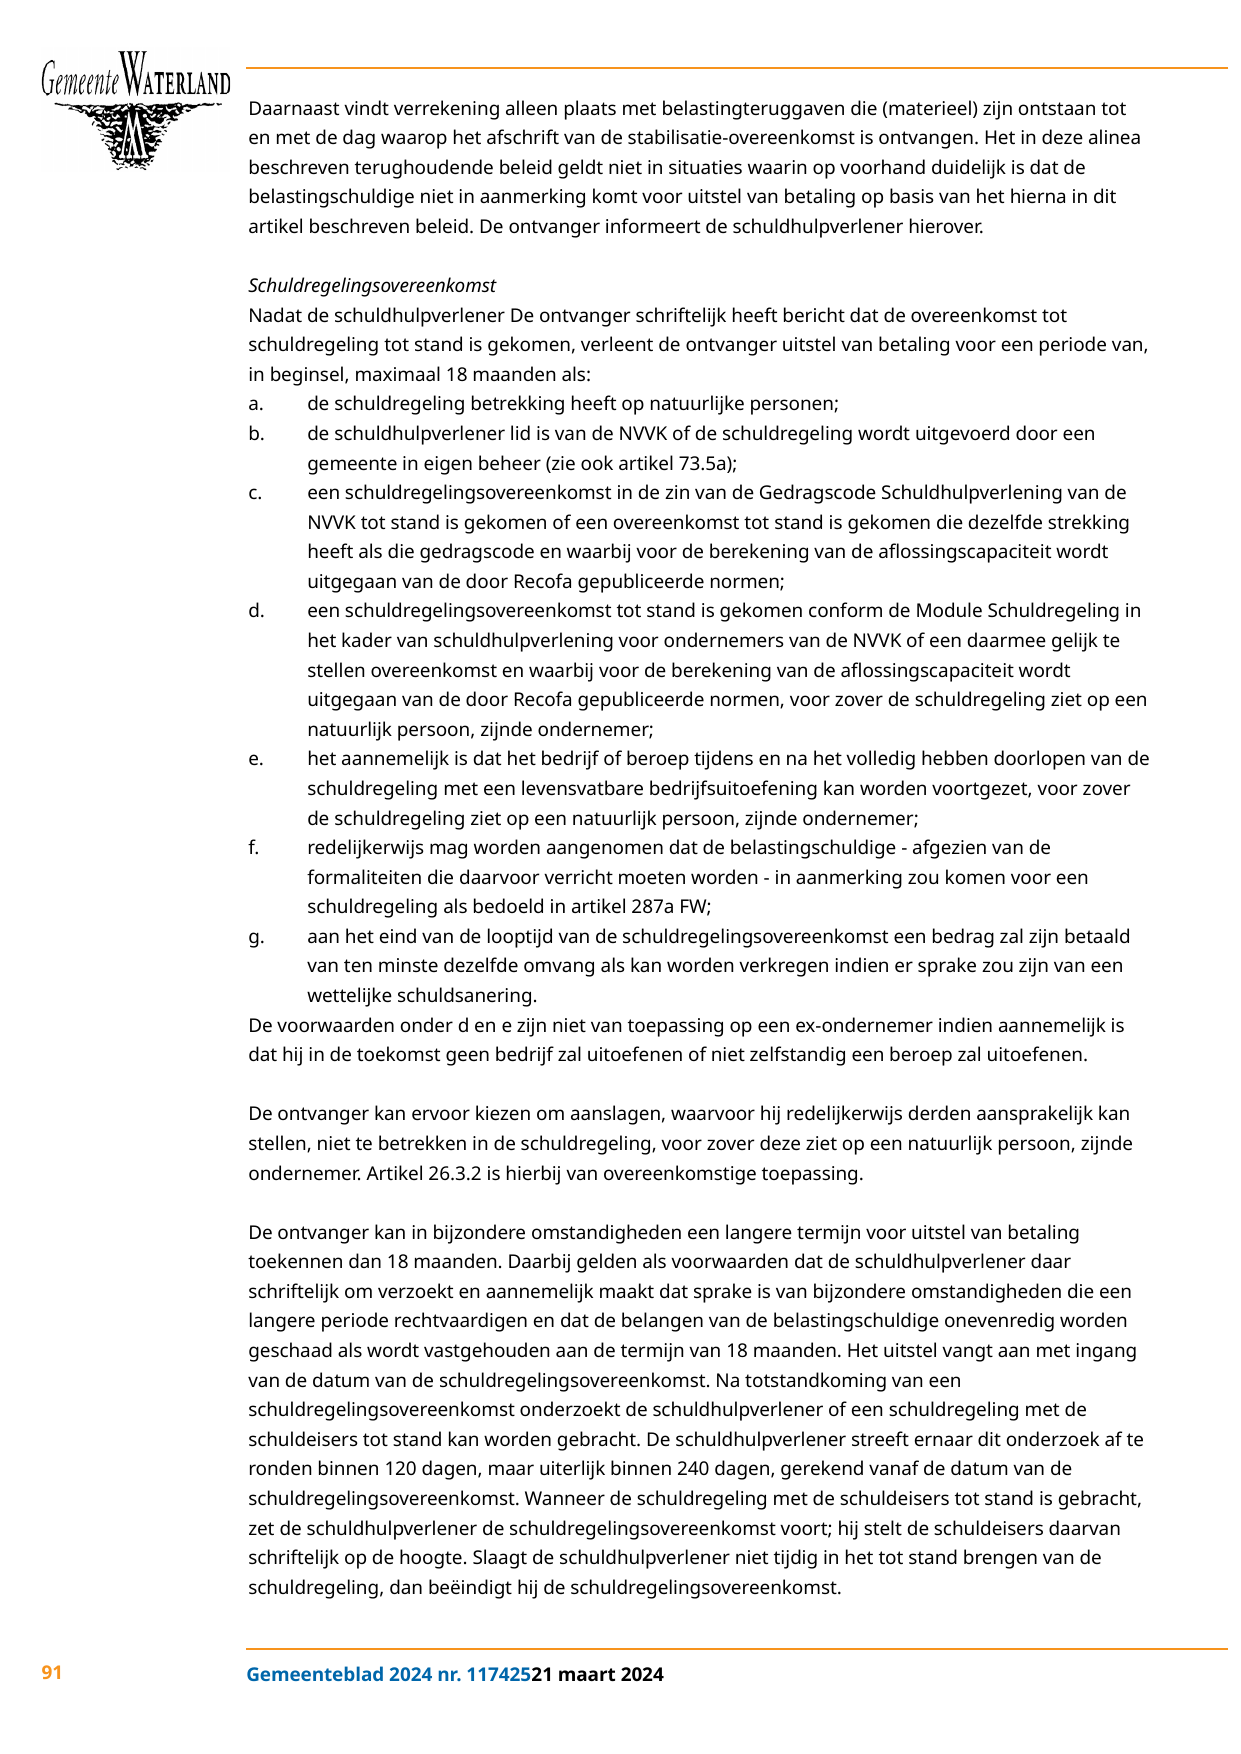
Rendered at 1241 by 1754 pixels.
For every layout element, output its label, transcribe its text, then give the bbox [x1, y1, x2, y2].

text De ontvanger kan ervoor kiezen om aanslagen, waarvoor hij redelijkerwijs derden aansprakelijk kan stellen, niet te betrekken in de schuldregeling, voor zover deze ziet op een natuurlijk persoon, zijnde ondernemer. Artikel 26.3.2 is hierbij van overeenkomstige toepassing. [248, 1101, 1152, 1186]
text Daarnaast vindt verrekening alleen plaats met belastingteruggaven die (materieel) zijn ontstaan tot en met de dag waarop het afschrift van de stabilisatie-overeenkomst is ontvangen. Het in deze alinea beschreven terughoudende beleid geldt niet in situaties waarin op voorhand duidelijk is dat de belastingschuldige niet in aanmerking komt voor uitstel van betaling op basis van het hierna in dit artikel beschreven beleid. De ontvanger informeert de schuldhulpverlener hierover. [248, 95, 1152, 239]
list de schuldregeling betrekking heeft op natuurlijke personen; [248, 391, 1152, 416]
picture [41, 47, 231, 172]
text Schuldregelingsovereenkomst [248, 272, 1152, 298]
list een schuldregelingsovereenkomst tot stand is gekomen conform de Module Schuldregeling in het kader van schuldhulpverlening voor ondernemers van de NVVK of een daarmee gelijk te stellen overeenkomst en waarbij voor de berekening van de aflossingscapaciteit wordt uitgegaan van de door Recofa gepubliceerde normen, voor zover de schuldregeling ziet op een natuurlijk persoon, zijnde ondernemer; [248, 598, 1152, 742]
text Nadat de schuldhulpverlener De ontvanger schriftelijk heeft bericht dat de overeenkomst tot schuldregeling tot stand is gekomen, verleent de ontvanger uitstel van betaling voor een periode van, in beginsel, maximaal 18 maanden als: [248, 302, 1152, 387]
list een schuldregelingsovereenkomst in de zin van de Gedragscode Schuldhulpverlening van de NVVK tot stand is gekomen of een overeenkomst tot stand is gekomen die dezelfde strekking heeft als die gedragscode en waarbij voor de berekening van de aflossingscapaciteit wordt uitgegaan van de door Recofa gepubliceerde normen; [248, 479, 1152, 594]
list het aannemelijk is dat het bedrijf of beroep tijdens en na het volledig hebben doorlopen van de schuldregeling met een levensvatbare bedrijfsuitoefening kan worden voortgezet, voor zover de schuldregeling ziet op een natuurlijk persoon, zijnde ondernemer; [248, 746, 1152, 831]
list de schuldhulpverlener lid is van de NVVK of de schuldregeling wordt uitgevoerd door een gemeente in eigen beheer (zie ook artikel 73.5a); [248, 420, 1152, 476]
list aan het eind van de looptijd van de schuldregelingsovereenkomst een bedrag zal zijn betaald van ten minste dezelfde omvang als kan worden verkregen indien er sprake zou zijn van een wettelijke schuldsanering. [248, 923, 1152, 1008]
text De voorwaarden onder d en e zijn niet van toepassing op een ex-ondernemer indien aannemelijk is dat hij in de toekomst geen bedrijf zal uitoefenen of niet zelfstandig een beroep zal uitoefenen. [248, 1012, 1152, 1067]
list redelijkerwijs mag worden aangenomen dat de belastingschuldige - afgezien van de formaliteiten die daarvoor verricht moeten worden - in aanmerking zou komen voor een schuldregeling als bedoeld in artikel 287a FW; [248, 834, 1152, 919]
text De ontvanger kan in bijzondere omstandigheden een langere termijn voor uitstel van betaling toekennen dan 18 maanden. Daarbij gelden als voorwaarden dat de schuldhulpverlener daar schriftelijk om verzoekt en aannemelijk maakt dat sprake is van bijzondere omstandigheden die een langere periode rechtvaardigen en dat de belangen van de belastingschuldige onevenredig worden geschaad als wordt vastgehouden aan de termijn van 18 maanden. Het uitstel vangt aan met ingang van de datum van de schuldregelingsovereenkomst. Na totstandkoming van een schuldregelingsovereenkomst onderzoekt de schuldhulpverlener of een schuldregeling met de schuldeisers tot stand kan worden gebracht. De schuldhulpverlener streeft ernaar dit onderzoek af te ronden binnen 120 dagen, maar uiterlijk binnen 240 dagen, gerekend vanaf de datum van de schuldregelingsovereenkomst. Wanneer de schuldregeling met de schuldeisers tot stand is gebracht, zet de schuldhulpverlener de schuldregelingsovereenkomst voort; hij stelt de schuldeisers daarvan schriftelijk op de hoogte. Slaagt de schuldhulpverlener niet tijdig in het tot stand brengen van de schuldregeling, dan beëindigt hij de schuldregelingsovereenkomst. [248, 1219, 1152, 1600]
